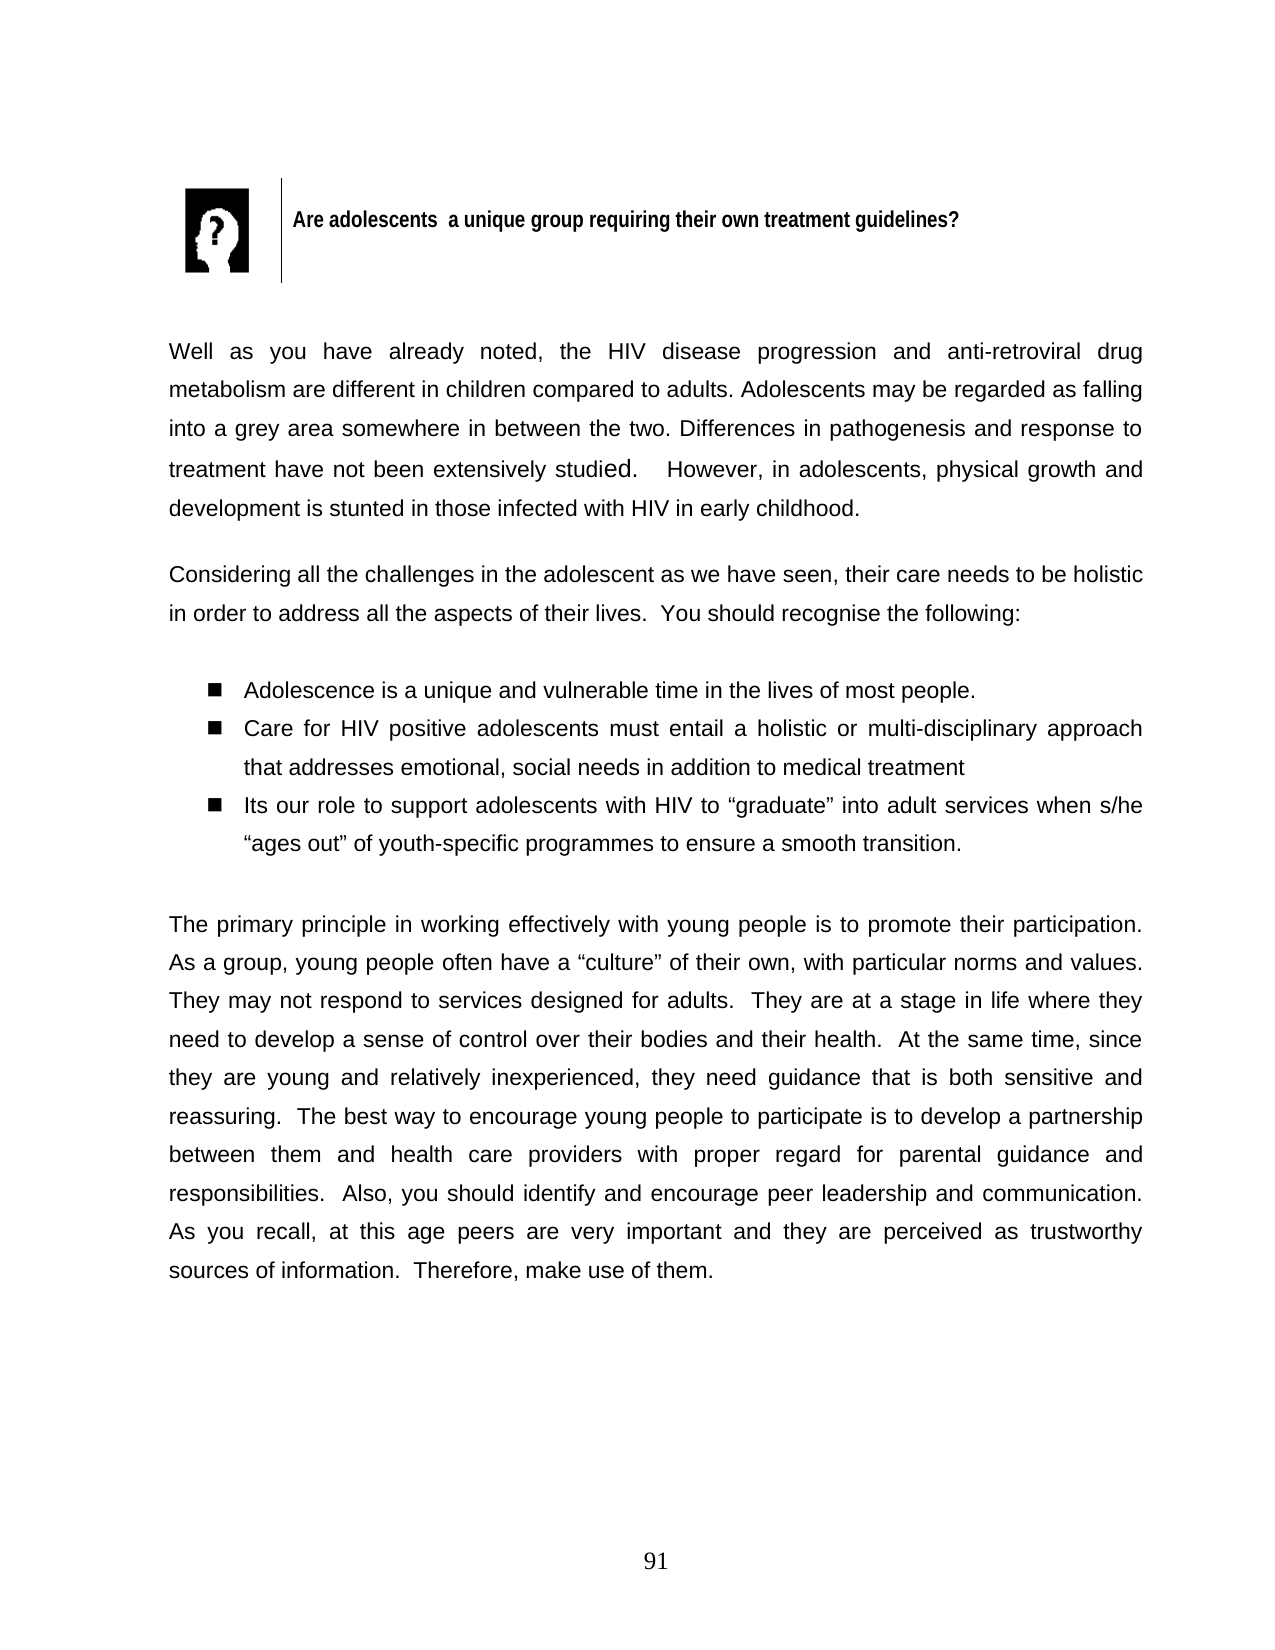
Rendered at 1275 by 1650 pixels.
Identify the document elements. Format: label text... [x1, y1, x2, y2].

picture [185, 187, 251, 274]
list Care for HIV positive adolescents must entail a holistic or multi-disciplinary approach that addresses emotional, social needs in addition to medical treatment [206, 716, 1144, 780]
list Adolescence is a unique and vulnerable time in the lives of most people. [206, 677, 1144, 703]
list Its our role to support adolescents with HIV to “graduate” into adult services when s/he “ages out” of youth-specific programmes to ensure a smooth transition. [206, 793, 1144, 857]
text Considering all the challenges in the adolescent as we have seen, their care needs to be holistic in order to address all the aspects of their lives. You should recognise the following: [169, 562, 1144, 626]
table_header [158, 178, 281, 283]
text The primary principle in working effectively with young people is to promote their participation. As a group, young people often have a “culture” of their own, with particular norms and values. They may not respond to services designed for adults. They are at a stage in life where they need to develop a sense of control over their bodies and their health. At the same time, since they are young and relatively inexperienced, they need guidance that is both sensitive and reassuring. The best way to encourage young people to participate is to develop a partnership between them and health care providers with proper regard for parental guidance and responsibilities. Also, you should identify and encourage peer leadership and communication. As you recall, at this age peers are very important and they are perceived as trustworthy sources of information. Therefore, make use of them. [169, 911, 1144, 1283]
table_header Are adolescents a unique group requiring their own treatment guidelines? [282, 178, 994, 283]
text Well as you have already noted, the HIV disease progression and anti-retroviral drug metabolism are different in children compared to adults. Adolescents may be regarded as falling into a grey area somewhere in between the two. Differences in pathogenesis and response to treatment have not been extensively studied. However, in adolescents, physical growth and development is stunted in those infected with HIV in early childhood. [169, 338, 1144, 521]
